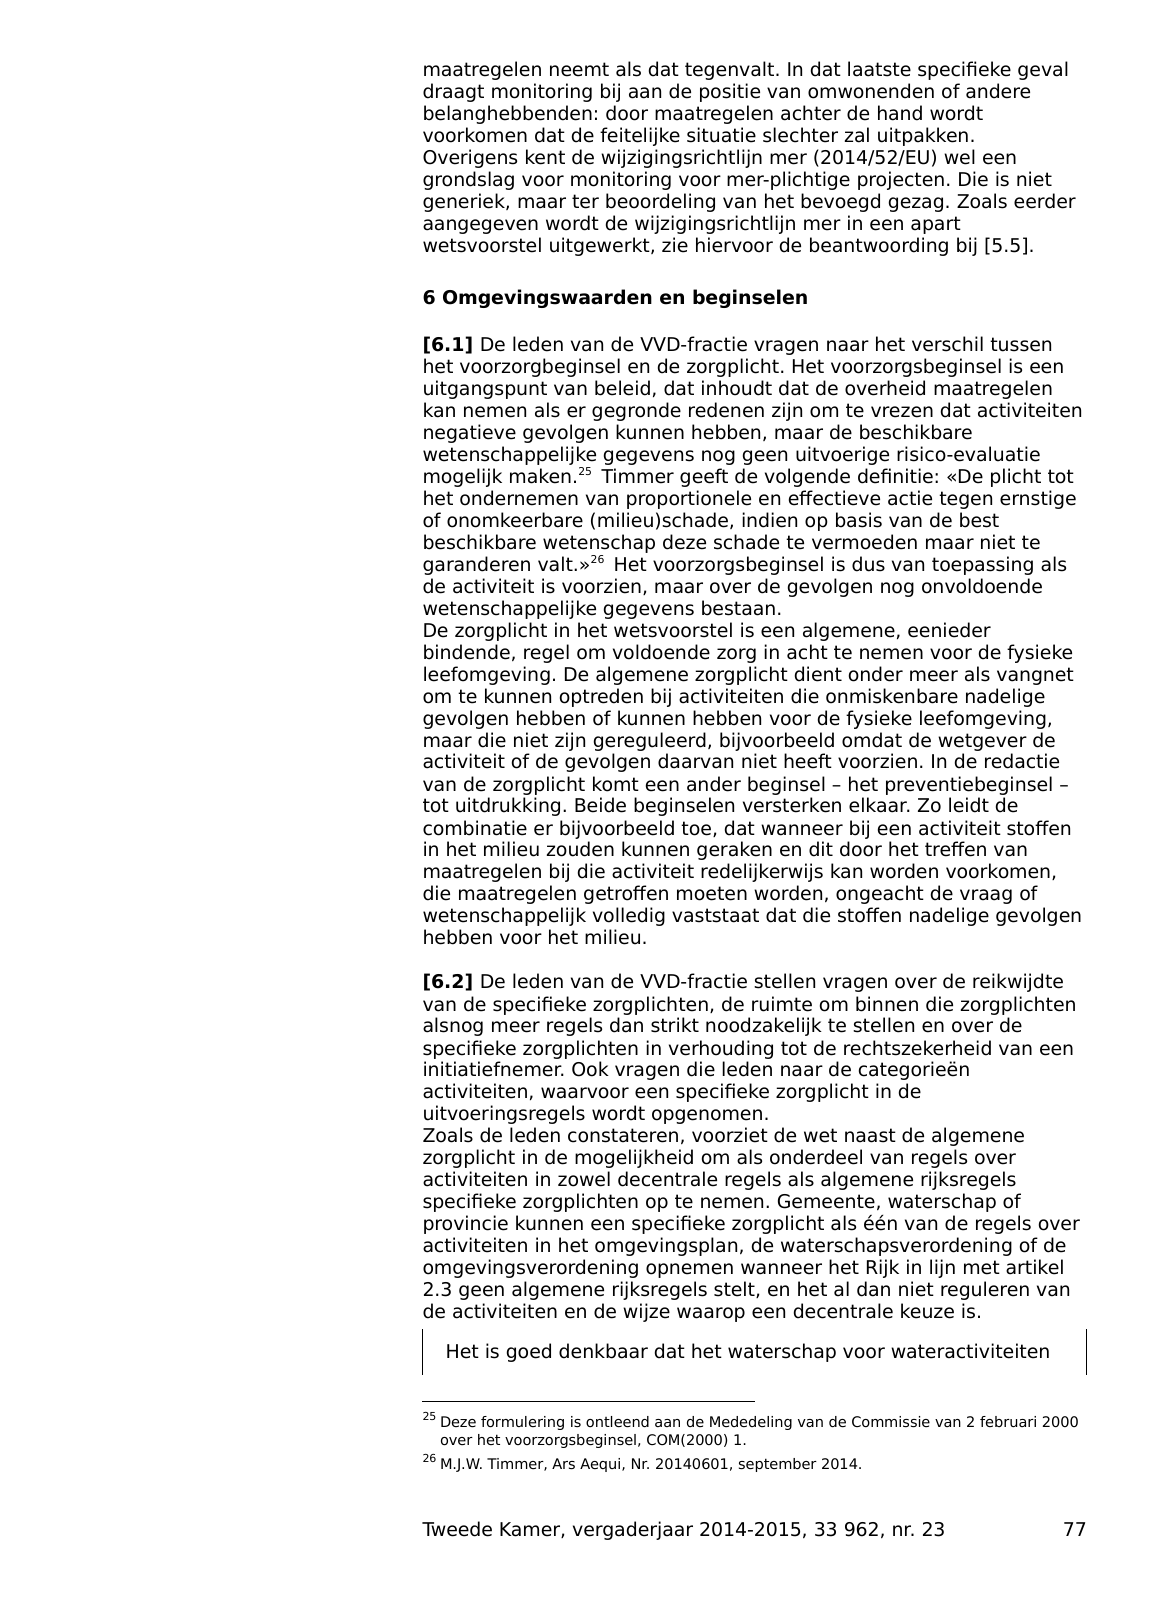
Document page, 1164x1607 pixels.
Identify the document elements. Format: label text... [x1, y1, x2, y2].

text [6.1] De leden van de VVD-fractie vragen naar het verschil tussen het voorzorgbeginsel en de zorgplicht. Het voorzorgsbeginsel is een uitgangspunt van beleid, dat inhoudt dat de overheid maatregelen kan nemen als er gegronde redenen zijn om te vrezen dat activiteiten negatieve gevolgen kunnen hebben, maar de beschikbare wetenschappelijke gegevens nog geen uitvoerige risico-evaluatie mogelijk maken. Timmer geeft de volgende definitie: «De plicht tot het ondernemen van proportionele en effectieve actie tegen ernstige of onomkeerbare (milieu)schade, indien op basis van de best beschikbare wetenschap deze schade te vermoeden maar niet te garanderen valt.» Het voorzorgsbeginsel is dus van toepassing als de activiteit is voorzien, maar over de gevolgen nog onvoldoende wetenschappelijke gegevens bestaan. [422, 334, 1087, 619]
text maatregelen neemt als dat tegenvalt. In dat laatste specifieke geval draagt monitoring bij aan de positie van omwonenden of andere belanghebbenden: door maatregelen achter de hand wordt voorkomen dat de feitelijke situatie slechter zal uitpakken. [422, 59, 1087, 147]
text Deze formulering is ontleend aan de Mededeling van de Commissie van 2 februari 2000 over het voorzorgsbeginsel, COM(2000) 1. [422, 1410, 1087, 1449]
text [6.2] De leden van de VVD-fractie stellen vragen over de reikwijdte van de specifieke zorgplichten, de ruimte om binnen die zorgplichten alsnog meer regels dan strikt noodzakelijk te stellen en over de specifieke zorgplichten in verhouding tot de rechtszekerheid van een initiatiefnemer. Ook vragen die leden naar de categorieën activiteiten, waarvoor een specifieke zorgplicht in de uitvoeringsregels wordt opgenomen. [422, 971, 1087, 1125]
text Overigens kent de wijzigingsrichtlijn mer (2014/52/EU) wel een grondslag voor monitoring voor mer-plichtige projecten. Die is niet generiek, maar ter beoordeling van het bevoegd gezag. Zoals eerder aangegeven wordt de wijzigingsrichtlijn mer in een apart wetsvoorstel uitgewerkt, zie hiervoor de beantwoording bij [5.5]. [422, 147, 1087, 257]
text M.J.W. Timmer, Ars Aequi, Nr. 20140601, september 2014. [422, 1452, 1087, 1474]
text Zoals de leden constateren, voorziet de wet naast de algemene zorgplicht in de mogelijkheid om als onderdeel van regels over activiteiten in zowel decentrale regels als algemene rijksregels specifieke zorgplichten op te nemen. Gemeente, waterschap of provincie kunnen een specifieke zorgplicht als één van de regels over activiteiten in het omgevingsplan, de waterschapsverordening of de omgevingsverordening opnemen wanneer het Rijk in lijn met artikel 2.3 geen algemene rijksregels stelt, en het al dan niet reguleren van de activiteiten en de wijze waarop een decentrale keuze is. [422, 1125, 1087, 1323]
text De zorgplicht in het wetsvoorstel is een algemene, eenieder bindende, regel om voldoende zorg in acht te nemen voor de fysieke leefomgeving. De algemene zorgplicht dient onder meer als vangnet om te kunnen optreden bij activiteiten die onmiskenbare nadelige gevolgen hebben of kunnen hebben voor de fysieke leefomgeving, maar die niet zijn gereguleerd, bijvoorbeeld omdat de wetgever de activiteit of de gevolgen daarvan niet heeft voorzien. In de redactie van de zorgplicht komt een ander beginsel – het preventiebeginsel – tot uitdrukking. Beide beginselen versterken elkaar. Zo leidt de combinatie er bijvoorbeeld toe, dat wanneer bij een activiteit stoffen in het milieu zouden kunnen geraken en dit door het treffen van maatregelen bij die activiteit redelijkerwijs kan worden voorkomen, die maatregelen getroffen moeten worden, ongeacht de vraag of wetenschappelijk volledig vaststaat dat die stoffen nadelige gevolgen hebben voor het milieu. [422, 619, 1087, 949]
table_header Het is goed denkbaar dat het waterschap voor wateractiviteiten [423, 1329, 1086, 1374]
subtitle 6 Omgevingswaarden en beginselen [422, 287, 1087, 309]
